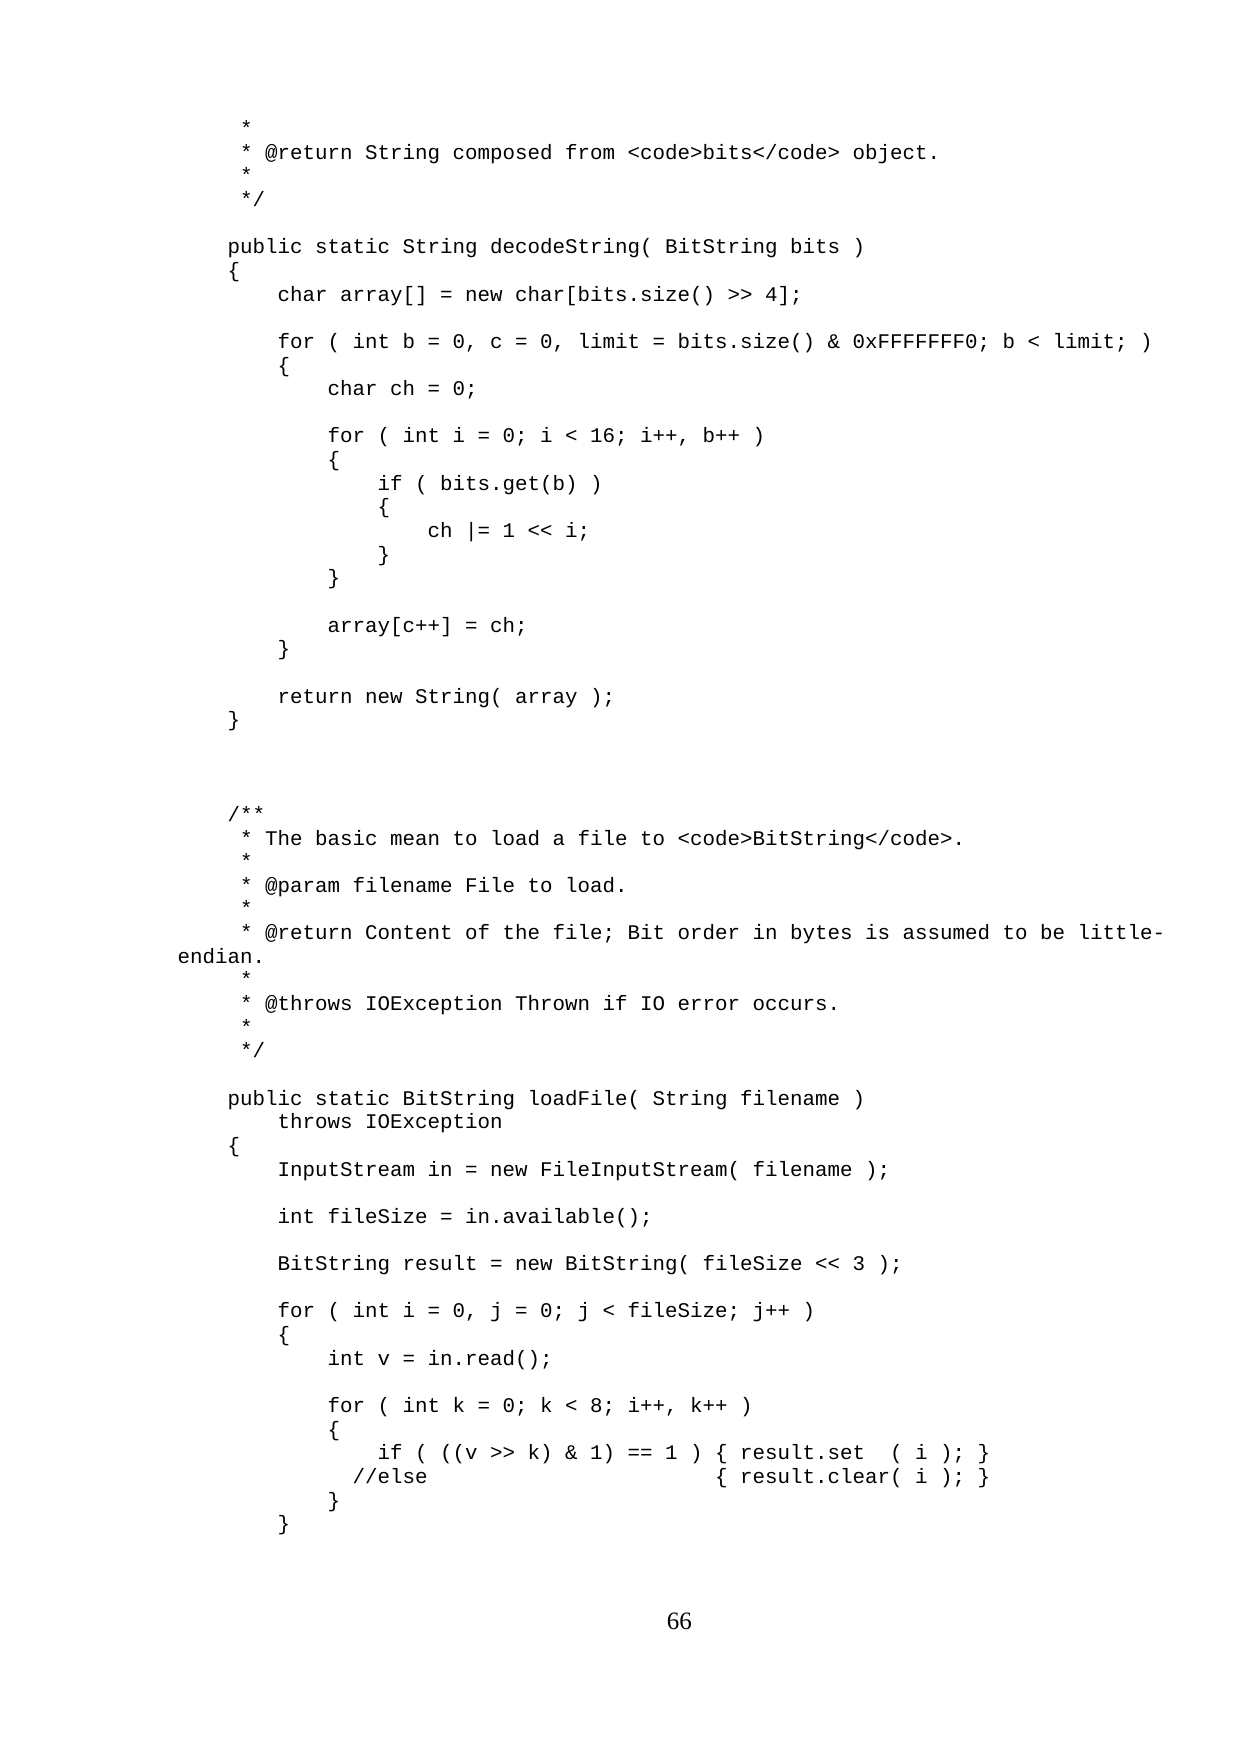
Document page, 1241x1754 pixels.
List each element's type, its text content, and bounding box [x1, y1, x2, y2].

text * * @return String composed from <code>bits</code> object. * */ public static String decodeString( BitString bits ) { char array[] = new char[bits.size() >> 4]; for ( int b = 0, c = 0, limit = bits.size() & 0xFFFFFFF0; b < limit; ) { char ch = 0; for ( int i = 0; i < 16; i++, b++ ) { if ( bits.get(b) ) { ch |= 1 << i; } } array[c++] = ch; } return new String( array ); } /** * The basic mean to load a file to <code>BitString</code>. * * @param filename File to load. * * @return Content of the file; Bit order in bytes is assumed to be little-endian. * * @throws IOException Thrown if IO error occurs. * */ public static BitString loadFile( String filename ) throws IOException { InputStream in = new FileInputStream( filename ); int fileSize = in.available(); BitString result = new BitString( fileSize << 3 ); for ( int i = 0, j = 0; j < fileSize; j++ ) { int v = in.read(); for ( int k = 0; k < 8; i++, k++ ) { if ( ((v >> k) & 1) == 1 ) { result.set ( i ); } //else { result.clear( i ); } } } [177, 118, 1181, 1561]
